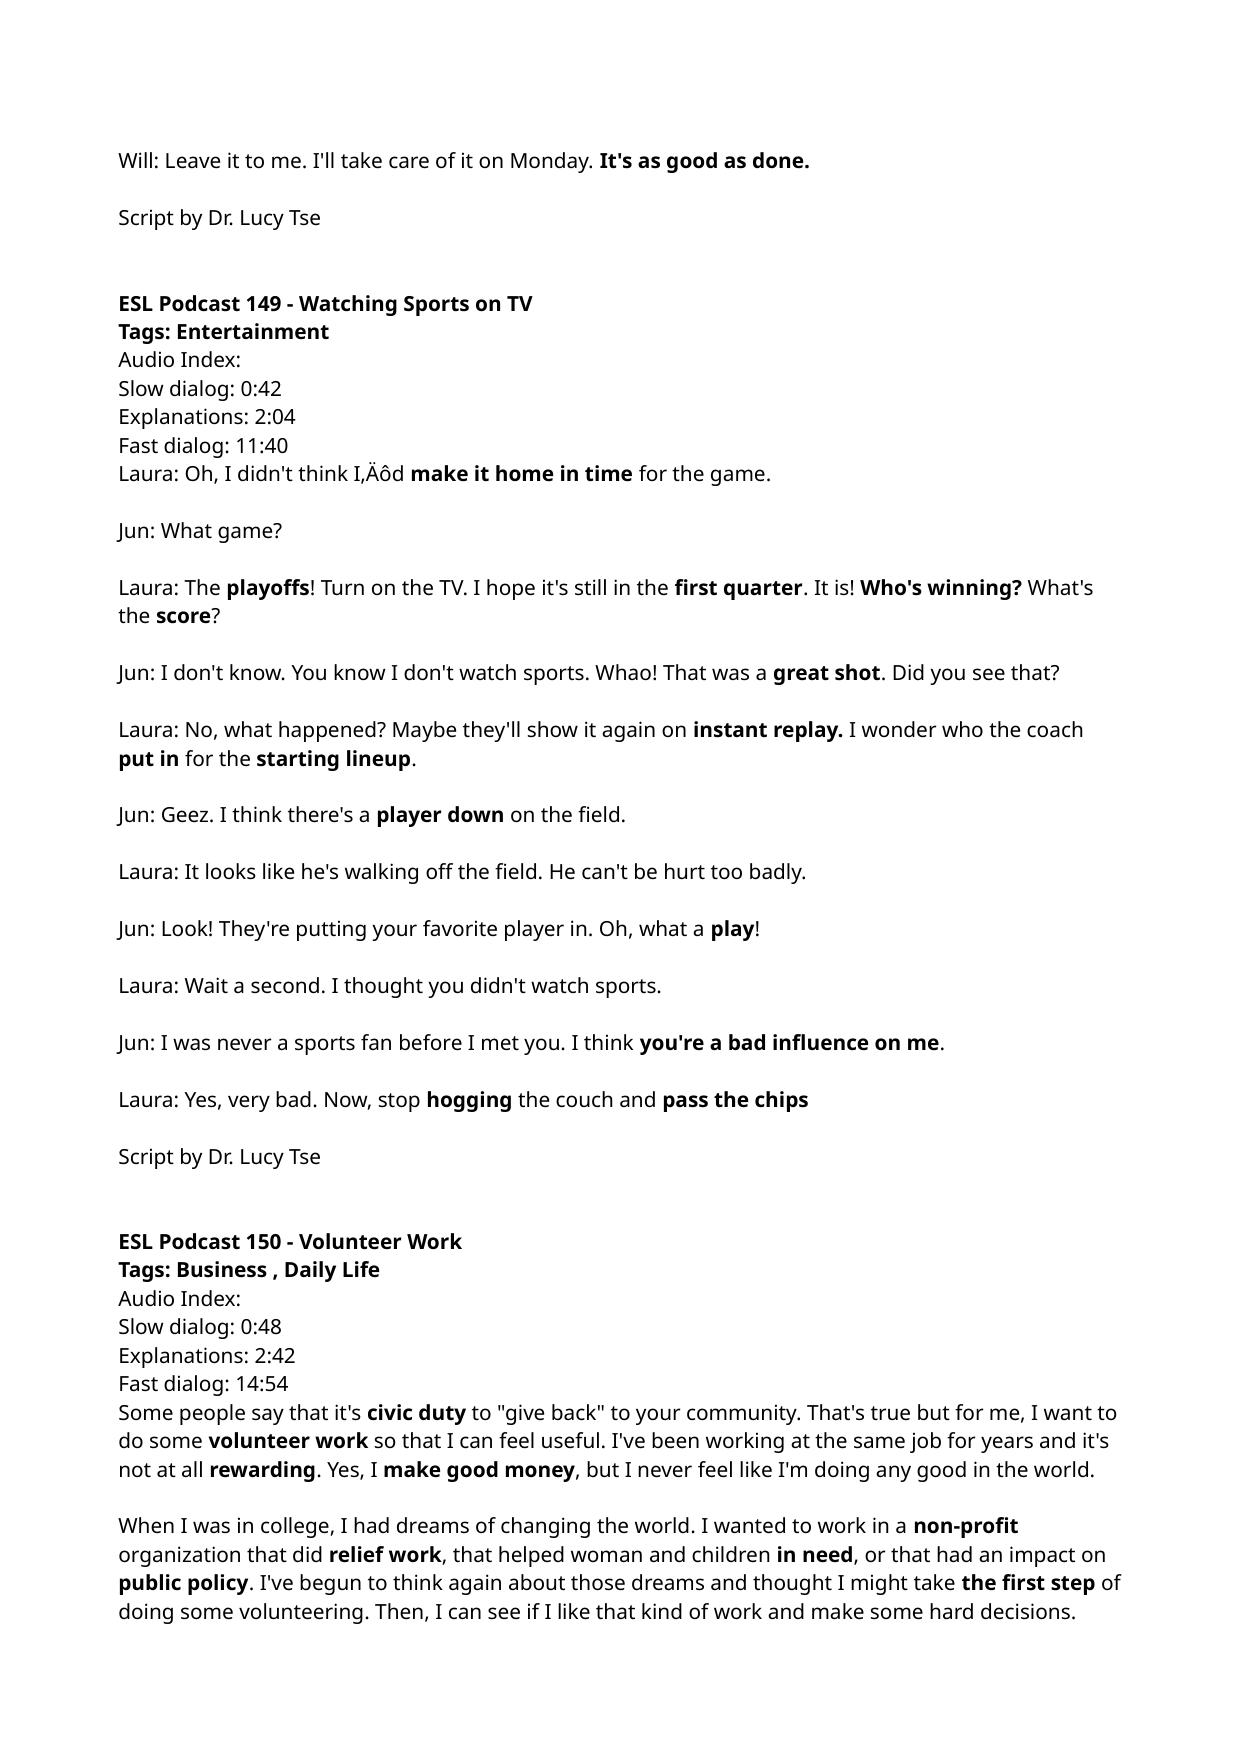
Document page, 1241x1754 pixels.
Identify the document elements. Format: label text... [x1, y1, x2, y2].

table_header Audio Index: Slow dialog: 0:48 Explanations: 2:42 Fast dialog: 14:54 [118, 1284, 1122, 1398]
table_header Some people say that it's civic duty to "give back" to your community. That's true but for me, I want to do some volunteer work so that I can feel useful. I've been working at the same job for years and it's not at all rewarding. Yes, I make good money, but I never feel like I'm doing any good in the world. When I was in college, I had dreams of changing the world. I wanted to work in a non-profit organization that did relief work, that helped woman and children in need, or that had an impact on public policy. I've begun to think again about those dreams and thought I might take the first step of doing some volunteering. Then, I can see if I like that kind of work and make some hard decisions. [118, 1398, 1122, 1625]
text ESL Podcast 149 - Watching Sports on TV Tags: Entertainment [118, 289, 1122, 346]
table_header Will: Leave it to me. I'll take care of it on Monday. It's as good as done. Script by Dr. Lucy Tse [118, 118, 1122, 232]
table_header Audio Index: Slow dialog: 0:42 Explanations: 2:04 Fast dialog: 11:40 [118, 346, 1122, 459]
text ESL Podcast 150 - Volunteer Work Tags: Business , Daily Life [118, 1227, 1122, 1284]
table_header Laura: Oh, I didn't think I‚Äôd make it home in time for the game. Jun: What game? Laura: The playoffs! Turn on the TV. I hope it's still in the first quarter. It is! Who's winning? What's the score? Jun: I don't know. You know I don't watch sports. Whao! That was a great shot. Did you see that? Laura: No, what happened? Maybe they'll show it again on instant replay. I wonder who the coach put in for the starting lineup. Jun: Geez. I think there's a player down on the field. Laura: It looks like he's walking off the field. He can't be hurt too badly. Jun: Look! They're putting your favorite player in. Oh, what a play! Laura: Wait a second. I thought you didn't watch sports. Jun: I was never a sports fan before I met you. I think you're a bad influence on me. Laura: Yes, very bad. Now, stop hogging the couch and pass the chips Script by Dr. Lucy Tse [118, 459, 1122, 1170]
